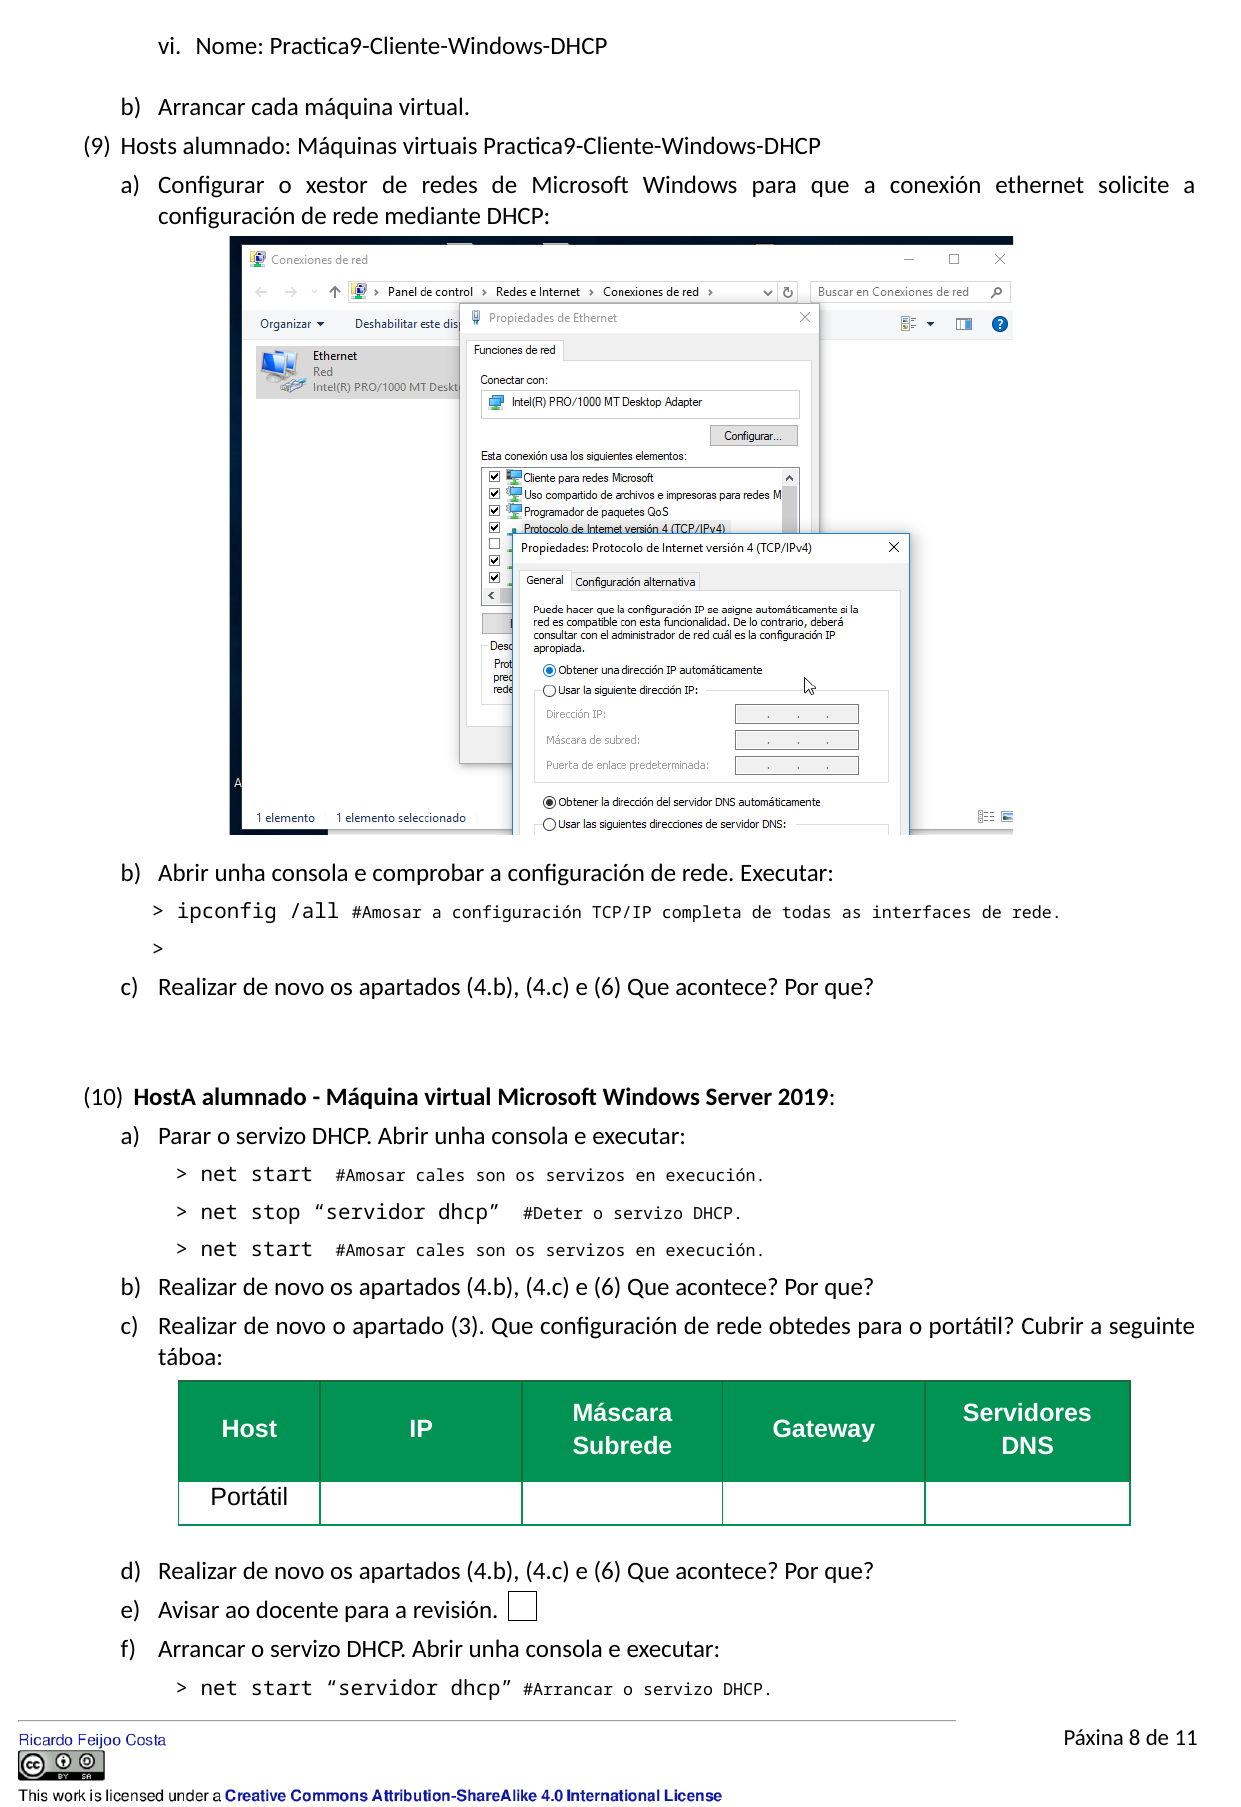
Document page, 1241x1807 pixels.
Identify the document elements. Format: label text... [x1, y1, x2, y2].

picture [8, 1715, 957, 1806]
list HostA alumnado - Máquina virtual Microsoft Windows Server 2019: [83, 1081, 1197, 1112]
table_cell [321, 1482, 521, 1524]
table_cell [523, 1482, 722, 1524]
table_header Servidores DNS [926, 1382, 1129, 1481]
picture [229, 236, 1014, 835]
list > [116, 934, 1197, 962]
table_cell [926, 1482, 1129, 1524]
list > net stop “servidor dhcp” #Deter o servizo DHCP. [140, 1197, 1197, 1225]
list Arrancar cada máquina virtual. [120, 91, 1197, 121]
list Realizar de novo o apartado (3). Que configuración de rede obtedes para o portátil? Cubrir a seguinte táboa: [120, 1310, 1197, 1371]
table_header Máscara Subrede [523, 1382, 722, 1481]
list Nome: Practica9-Cliente-Windows-DHCP [158, 30, 1197, 60]
list Realizar de novo os apartados (4.b), (4.c) e (6) Que acontece? Por que? [120, 971, 1197, 1002]
table_cell [723, 1482, 924, 1524]
list Arrancar o servizo DHCP. Abrir unha consola e executar: [120, 1633, 1197, 1664]
list Avisar ao docente para a revisión. [120, 1594, 1197, 1625]
table_cell Portátil [179, 1482, 319, 1524]
list Parar o servizo DHCP. Abrir unha consola e executar: [120, 1120, 1197, 1151]
list Realizar de novo os apartados (4.b), (4.c) e (6) Que acontece? Por que? [120, 1555, 1197, 1586]
list Realizar de novo os apartados (4.b), (4.c) e (6) Que acontece? Por que? [120, 1271, 1197, 1302]
list Hosts alumnado: Máquinas virtuais Practica9-Cliente-Windows-DHCP [83, 130, 1197, 161]
list > ipconfig /all #Amosar a configuración TCP/IP completa de todas as interfaces de rede. [116, 897, 1197, 925]
list > net start “servidor dhcp” #Arrancar o servizo DHCP. [140, 1673, 1197, 1701]
list > net start #Amosar cales son os servizos en execución. [140, 1159, 1197, 1188]
table_header Gateway [723, 1382, 924, 1481]
list Abrir unha consola e comprobar a configuración de rede. Executar: [120, 857, 1197, 888]
list > net start #Amosar cales son os servizos en execución. [140, 1234, 1197, 1262]
table_header IP [321, 1382, 521, 1481]
list Configurar o xestor de redes de Microsoft Windows para que a conexión ethernet solicite a configuración de rede mediante DHCP: [120, 169, 1197, 231]
table_header Host [179, 1382, 319, 1481]
